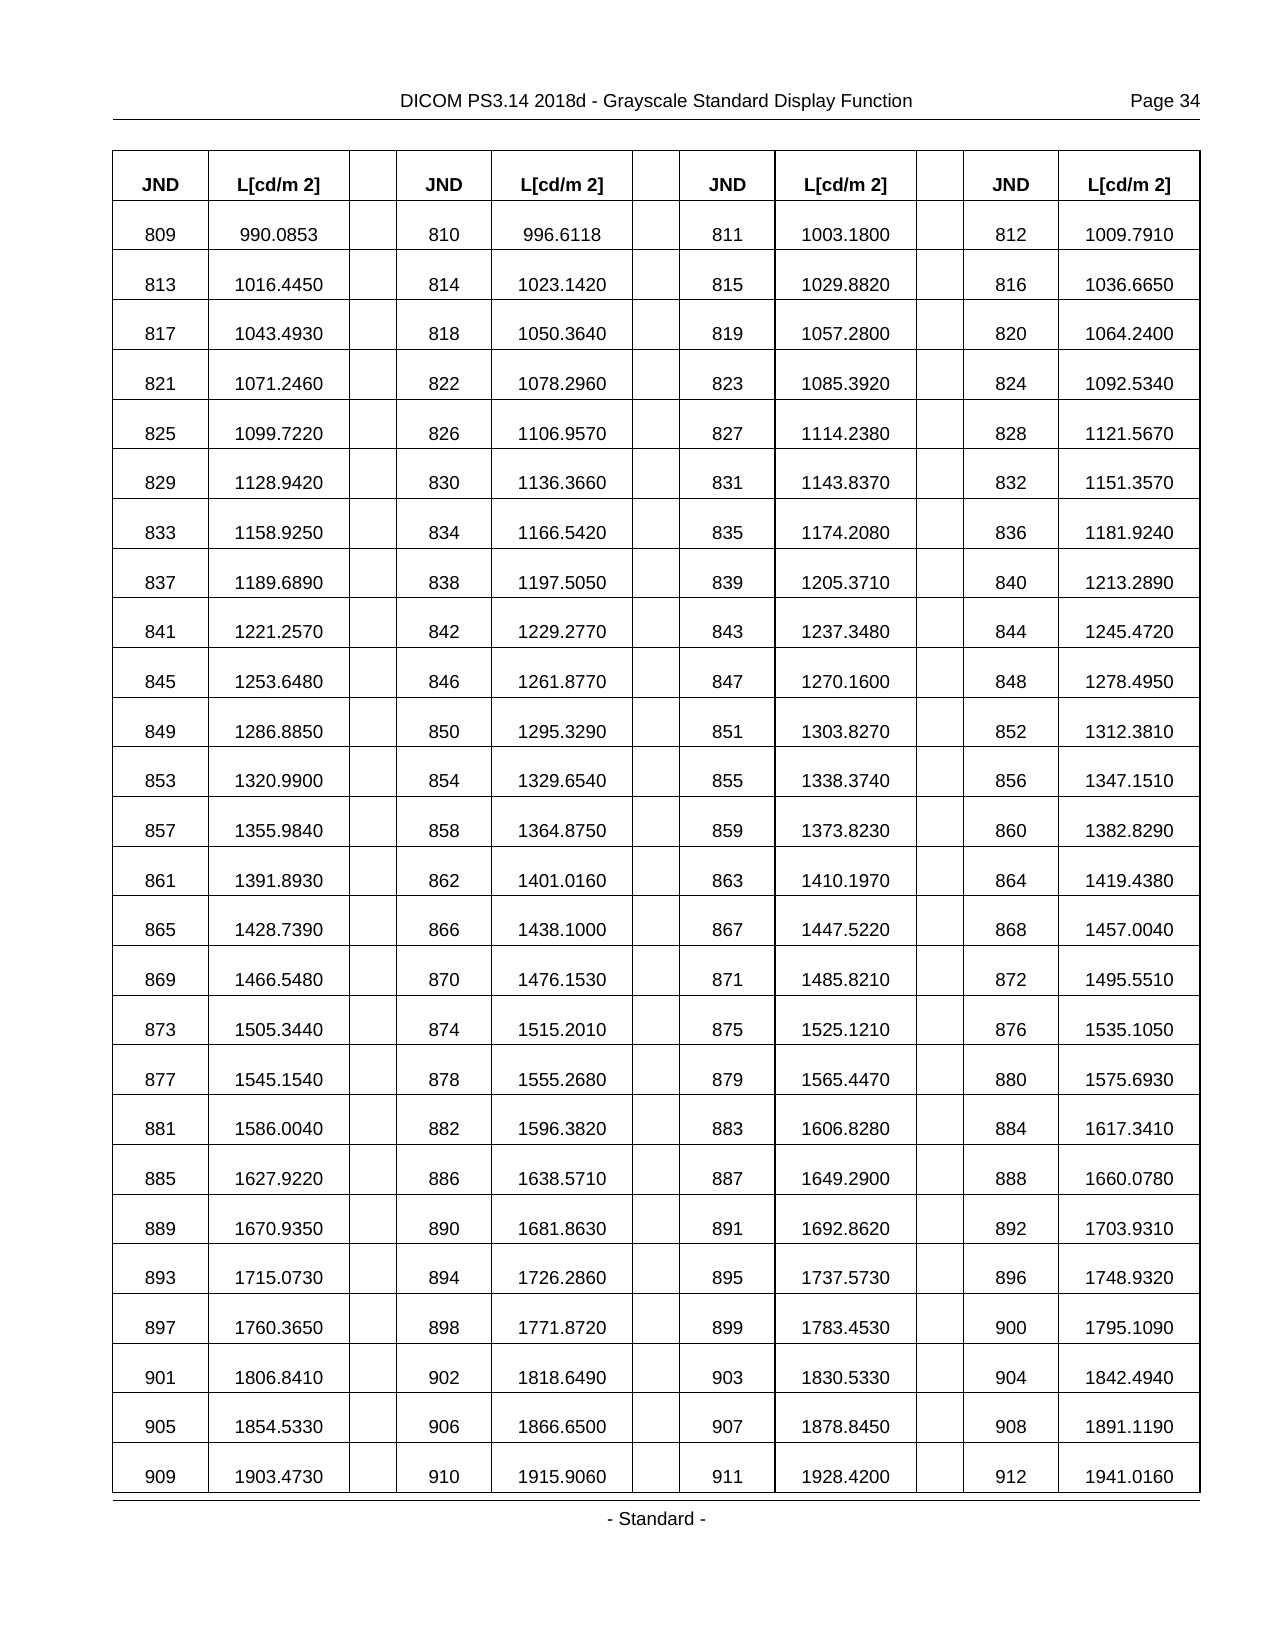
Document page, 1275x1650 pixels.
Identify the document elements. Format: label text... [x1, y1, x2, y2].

table_cell 860 [964, 797, 1058, 846]
table_cell [917, 698, 963, 746]
table_cell 990.0853 [209, 201, 349, 249]
table_cell [917, 996, 963, 1044]
table_cell 1106.9570 [492, 400, 632, 448]
table_cell [917, 847, 963, 895]
table_cell 820 [964, 300, 1058, 349]
table_cell [633, 1095, 679, 1144]
table_cell 1795.1090 [1059, 1294, 1199, 1342]
table_header L[cd/m 2] [492, 151, 632, 200]
table_cell 847 [680, 648, 774, 697]
table_cell [633, 549, 679, 597]
table_header L[cd/m 2] [776, 151, 916, 200]
table_cell 1410.1970 [776, 847, 916, 895]
table_cell 1726.2860 [492, 1244, 632, 1293]
table_cell 881 [113, 1095, 208, 1144]
table_cell [633, 499, 679, 547]
table_cell 845 [113, 648, 208, 697]
table_cell [917, 797, 963, 846]
table_cell 858 [397, 797, 491, 846]
table_cell [633, 1344, 679, 1392]
table_cell 1760.3650 [209, 1294, 349, 1342]
table_cell 851 [680, 698, 774, 746]
table_cell 1382.8290 [1059, 797, 1199, 846]
table_cell [917, 1195, 963, 1243]
table_cell [350, 1244, 396, 1293]
table_cell [350, 1393, 396, 1442]
table_cell 888 [964, 1145, 1058, 1193]
table_cell 1466.5480 [209, 946, 349, 995]
table_cell [350, 896, 396, 945]
table_cell 886 [397, 1145, 491, 1193]
table_cell 1565.4470 [776, 1045, 916, 1094]
table_cell 813 [113, 250, 208, 299]
table_cell [633, 598, 679, 647]
table_cell [917, 896, 963, 945]
table_cell 898 [397, 1294, 491, 1342]
table_cell 830 [397, 449, 491, 498]
table_cell 859 [680, 797, 774, 846]
table_cell 864 [964, 847, 1058, 895]
table_cell 1043.4930 [209, 300, 349, 349]
table_cell 1009.7910 [1059, 201, 1199, 249]
table_cell 1457.0040 [1059, 896, 1199, 945]
table_cell [633, 300, 679, 349]
table_cell 1114.2380 [776, 400, 916, 448]
table_cell [633, 1244, 679, 1293]
table_cell 873 [113, 996, 208, 1044]
table_cell [917, 449, 963, 498]
table_cell 884 [964, 1095, 1058, 1144]
table_cell [917, 201, 963, 249]
table_cell 996.6118 [492, 201, 632, 249]
table_cell 1737.5730 [776, 1244, 916, 1293]
table_cell 866 [397, 896, 491, 945]
table_cell [633, 250, 679, 299]
table_cell [917, 648, 963, 697]
table_cell 1771.8720 [492, 1294, 632, 1342]
table_cell [917, 747, 963, 796]
table_cell [350, 1443, 396, 1492]
table_cell [350, 250, 396, 299]
table_header [350, 151, 396, 200]
table_cell 809 [113, 201, 208, 249]
table_cell 829 [113, 449, 208, 498]
table_cell [350, 598, 396, 647]
table_cell 855 [680, 747, 774, 796]
table_cell 812 [964, 201, 1058, 249]
table_cell 1391.8930 [209, 847, 349, 895]
table_cell 872 [964, 946, 1058, 995]
table_cell [350, 1294, 396, 1342]
table_header [917, 151, 963, 200]
table_cell [350, 1095, 396, 1144]
table_cell 1261.8770 [492, 648, 632, 697]
table_cell 816 [964, 250, 1058, 299]
table_cell [350, 549, 396, 597]
table_cell [917, 250, 963, 299]
table_cell 1555.2680 [492, 1045, 632, 1094]
table_cell 1505.3440 [209, 996, 349, 1044]
table_cell [350, 1045, 396, 1094]
table_cell 1485.8210 [776, 946, 916, 995]
table_cell 912 [964, 1443, 1058, 1492]
table_cell 1003.1800 [776, 201, 916, 249]
table_cell 843 [680, 598, 774, 647]
table_cell 1016.4450 [209, 250, 349, 299]
table_cell 848 [964, 648, 1058, 697]
table_cell [633, 1393, 679, 1442]
table_cell 1092.5340 [1059, 350, 1199, 398]
table_cell 874 [397, 996, 491, 1044]
table_cell 811 [680, 201, 774, 249]
table_cell 1295.3290 [492, 698, 632, 746]
table_cell 1476.1530 [492, 946, 632, 995]
table_cell 1854.5330 [209, 1393, 349, 1442]
table_cell [350, 1145, 396, 1193]
table_cell 911 [680, 1443, 774, 1492]
table_cell 1818.6490 [492, 1344, 632, 1392]
table_cell [350, 698, 396, 746]
table_cell 1586.0040 [209, 1095, 349, 1144]
table_cell 1783.4530 [776, 1294, 916, 1342]
table_cell 817 [113, 300, 208, 349]
table_cell 1197.5050 [492, 549, 632, 597]
table_cell 1915.9060 [492, 1443, 632, 1492]
table_cell 849 [113, 698, 208, 746]
table_cell 857 [113, 797, 208, 846]
table_cell 1050.3640 [492, 300, 632, 349]
table_cell 1866.6500 [492, 1393, 632, 1442]
table_cell 1748.9320 [1059, 1244, 1199, 1293]
table_cell 1447.5220 [776, 896, 916, 945]
table_cell 1525.1210 [776, 996, 916, 1044]
table_cell [350, 946, 396, 995]
table_cell [633, 1145, 679, 1193]
table_cell 1036.6650 [1059, 250, 1199, 299]
table_cell [633, 1294, 679, 1342]
table_cell 835 [680, 499, 774, 547]
table_cell 875 [680, 996, 774, 1044]
table_cell 890 [397, 1195, 491, 1243]
table_cell 1649.2900 [776, 1145, 916, 1193]
table_cell 903 [680, 1344, 774, 1392]
table_cell 824 [964, 350, 1058, 398]
table_cell 1286.8850 [209, 698, 349, 746]
table_cell [350, 648, 396, 697]
table_cell 826 [397, 400, 491, 448]
table_cell [917, 1045, 963, 1094]
table_cell 833 [113, 499, 208, 547]
table_cell [350, 449, 396, 498]
table_cell 827 [680, 400, 774, 448]
table_cell 815 [680, 250, 774, 299]
table_cell [350, 847, 396, 895]
table_cell 870 [397, 946, 491, 995]
table_cell 904 [964, 1344, 1058, 1392]
table_cell 862 [397, 847, 491, 895]
table_cell 1166.5420 [492, 499, 632, 547]
table_cell 865 [113, 896, 208, 945]
table_cell [917, 549, 963, 597]
table_header L[cd/m 2] [209, 151, 349, 200]
table_cell 1670.9350 [209, 1195, 349, 1243]
table_cell 840 [964, 549, 1058, 597]
table_cell 1373.8230 [776, 797, 916, 846]
table_cell 1270.1600 [776, 648, 916, 697]
table_cell [633, 996, 679, 1044]
table_cell 899 [680, 1294, 774, 1342]
table_cell 1181.9240 [1059, 499, 1199, 547]
table_cell 1928.4200 [776, 1443, 916, 1492]
table_cell [633, 400, 679, 448]
table_cell [633, 449, 679, 498]
table_cell 831 [680, 449, 774, 498]
table_cell 822 [397, 350, 491, 398]
table_cell 1064.2400 [1059, 300, 1199, 349]
table_cell [917, 300, 963, 349]
table_cell [633, 946, 679, 995]
table_cell 821 [113, 350, 208, 398]
table_cell 839 [680, 549, 774, 597]
table_cell 1174.2080 [776, 499, 916, 547]
table_cell 1029.8820 [776, 250, 916, 299]
table_header JND [397, 151, 491, 200]
table_cell 856 [964, 747, 1058, 796]
table_cell 879 [680, 1045, 774, 1094]
table_header JND [113, 151, 208, 200]
table_cell 1237.3480 [776, 598, 916, 647]
table_cell 910 [397, 1443, 491, 1492]
table_cell 1515.2010 [492, 996, 632, 1044]
table_cell 1692.8620 [776, 1195, 916, 1243]
table_cell 878 [397, 1045, 491, 1094]
table_cell 1575.6930 [1059, 1045, 1199, 1094]
table_cell 1842.4940 [1059, 1344, 1199, 1392]
table_cell 887 [680, 1145, 774, 1193]
table_cell 876 [964, 996, 1058, 1044]
table_cell [633, 896, 679, 945]
table_cell [633, 847, 679, 895]
table_cell 1071.2460 [209, 350, 349, 398]
table_cell 895 [680, 1244, 774, 1293]
table_cell 906 [397, 1393, 491, 1442]
table_cell 889 [113, 1195, 208, 1243]
table_cell [633, 1443, 679, 1492]
table_cell 844 [964, 598, 1058, 647]
table_cell [350, 996, 396, 1044]
table_header L[cd/m 2] [1059, 151, 1199, 200]
table_cell [917, 1244, 963, 1293]
table_cell 1703.9310 [1059, 1195, 1199, 1243]
table_cell 814 [397, 250, 491, 299]
table_cell 1253.6480 [209, 648, 349, 697]
table_cell 850 [397, 698, 491, 746]
table_cell 1205.3710 [776, 549, 916, 597]
table_cell 1545.1540 [209, 1045, 349, 1094]
table_cell 892 [964, 1195, 1058, 1243]
table_cell 1401.0160 [492, 847, 632, 895]
table_cell 1143.8370 [776, 449, 916, 498]
table_cell [350, 350, 396, 398]
table_cell 1078.2960 [492, 350, 632, 398]
table_header JND [680, 151, 774, 200]
table_cell 1312.3810 [1059, 698, 1199, 746]
table_cell 1419.4380 [1059, 847, 1199, 895]
table_cell 1099.7220 [209, 400, 349, 448]
table_cell 885 [113, 1145, 208, 1193]
table_cell 893 [113, 1244, 208, 1293]
table_cell [350, 747, 396, 796]
table_cell 883 [680, 1095, 774, 1144]
table_header [633, 151, 679, 200]
table_cell 1189.6890 [209, 549, 349, 597]
table_cell 900 [964, 1294, 1058, 1342]
table_cell 1891.1190 [1059, 1393, 1199, 1442]
table_cell 1338.3740 [776, 747, 916, 796]
table_cell 1023.1420 [492, 250, 632, 299]
table_cell [350, 797, 396, 846]
table_cell 1617.3410 [1059, 1095, 1199, 1144]
table_cell [633, 698, 679, 746]
table_cell [917, 350, 963, 398]
table_cell 818 [397, 300, 491, 349]
table_cell 1151.3570 [1059, 449, 1199, 498]
table_cell 1057.2800 [776, 300, 916, 349]
table_cell 1428.7390 [209, 896, 349, 945]
table_cell [917, 1393, 963, 1442]
table_cell 1121.5670 [1059, 400, 1199, 448]
table_cell [917, 1294, 963, 1342]
table_cell 1830.5330 [776, 1344, 916, 1392]
table_cell 846 [397, 648, 491, 697]
table_cell 882 [397, 1095, 491, 1144]
table_cell 901 [113, 1344, 208, 1392]
table_cell [633, 350, 679, 398]
table_cell 868 [964, 896, 1058, 945]
table_cell 1903.4730 [209, 1443, 349, 1492]
table_cell 832 [964, 449, 1058, 498]
table_cell 1438.1000 [492, 896, 632, 945]
table_cell 877 [113, 1045, 208, 1094]
table_cell [350, 400, 396, 448]
table_cell 1320.9900 [209, 747, 349, 796]
table_cell 854 [397, 747, 491, 796]
table_cell 1627.9220 [209, 1145, 349, 1193]
table_cell 1085.3920 [776, 350, 916, 398]
table_cell 905 [113, 1393, 208, 1442]
table_cell 909 [113, 1443, 208, 1492]
table_cell 1355.9840 [209, 797, 349, 846]
table_cell 1941.0160 [1059, 1443, 1199, 1492]
table_cell [633, 797, 679, 846]
table_cell 1128.9420 [209, 449, 349, 498]
table_cell 1221.2570 [209, 598, 349, 647]
table_cell 1660.0780 [1059, 1145, 1199, 1193]
table_cell 828 [964, 400, 1058, 448]
table_cell [917, 1344, 963, 1392]
table_cell [633, 747, 679, 796]
table_cell 810 [397, 201, 491, 249]
table_cell 841 [113, 598, 208, 647]
table_cell 834 [397, 499, 491, 547]
table_cell 1136.3660 [492, 449, 632, 498]
table_cell [350, 201, 396, 249]
table_cell 1878.8450 [776, 1393, 916, 1442]
table_cell [350, 1195, 396, 1243]
table_cell 1278.4950 [1059, 648, 1199, 697]
table_cell 1638.5710 [492, 1145, 632, 1193]
table_cell 1681.8630 [492, 1195, 632, 1243]
table_cell 908 [964, 1393, 1058, 1442]
table_cell 894 [397, 1244, 491, 1293]
table_cell 853 [113, 747, 208, 796]
table_cell 907 [680, 1393, 774, 1442]
table_cell [633, 648, 679, 697]
table_cell 1364.8750 [492, 797, 632, 846]
table_cell 1535.1050 [1059, 996, 1199, 1044]
table_cell [633, 1045, 679, 1094]
table_cell 819 [680, 300, 774, 349]
table_cell 1495.5510 [1059, 946, 1199, 995]
table_cell [917, 946, 963, 995]
table_cell [917, 598, 963, 647]
table_cell 1596.3820 [492, 1095, 632, 1144]
table_cell [633, 1195, 679, 1243]
table_cell 1213.2890 [1059, 549, 1199, 597]
table_cell 1229.2770 [492, 598, 632, 647]
table_cell 880 [964, 1045, 1058, 1094]
table_cell 842 [397, 598, 491, 647]
table_cell 852 [964, 698, 1058, 746]
table_cell [350, 300, 396, 349]
table_cell [917, 1443, 963, 1492]
table_cell 825 [113, 400, 208, 448]
table_cell [350, 499, 396, 547]
table_cell 1715.0730 [209, 1244, 349, 1293]
table_header JND [964, 151, 1058, 200]
table_cell 869 [113, 946, 208, 995]
table_cell 838 [397, 549, 491, 597]
table_cell 861 [113, 847, 208, 895]
table_cell 1158.9250 [209, 499, 349, 547]
table_cell 823 [680, 350, 774, 398]
table_cell 1606.8280 [776, 1095, 916, 1144]
table_cell 867 [680, 896, 774, 945]
table_cell 863 [680, 847, 774, 895]
table_cell 1806.8410 [209, 1344, 349, 1392]
table_cell 837 [113, 549, 208, 597]
table_cell 1347.1510 [1059, 747, 1199, 796]
table_cell [917, 400, 963, 448]
table_cell [917, 499, 963, 547]
table_cell 896 [964, 1244, 1058, 1293]
table_cell [350, 1344, 396, 1392]
table_cell 891 [680, 1195, 774, 1243]
table_cell 902 [397, 1344, 491, 1392]
table_cell 1303.8270 [776, 698, 916, 746]
table_cell 1329.6540 [492, 747, 632, 796]
table_cell 871 [680, 946, 774, 995]
table_cell 897 [113, 1294, 208, 1342]
table_cell [917, 1095, 963, 1144]
table_cell 1245.4720 [1059, 598, 1199, 647]
table_cell [633, 201, 679, 249]
table_cell 836 [964, 499, 1058, 547]
table_cell [917, 1145, 963, 1193]
